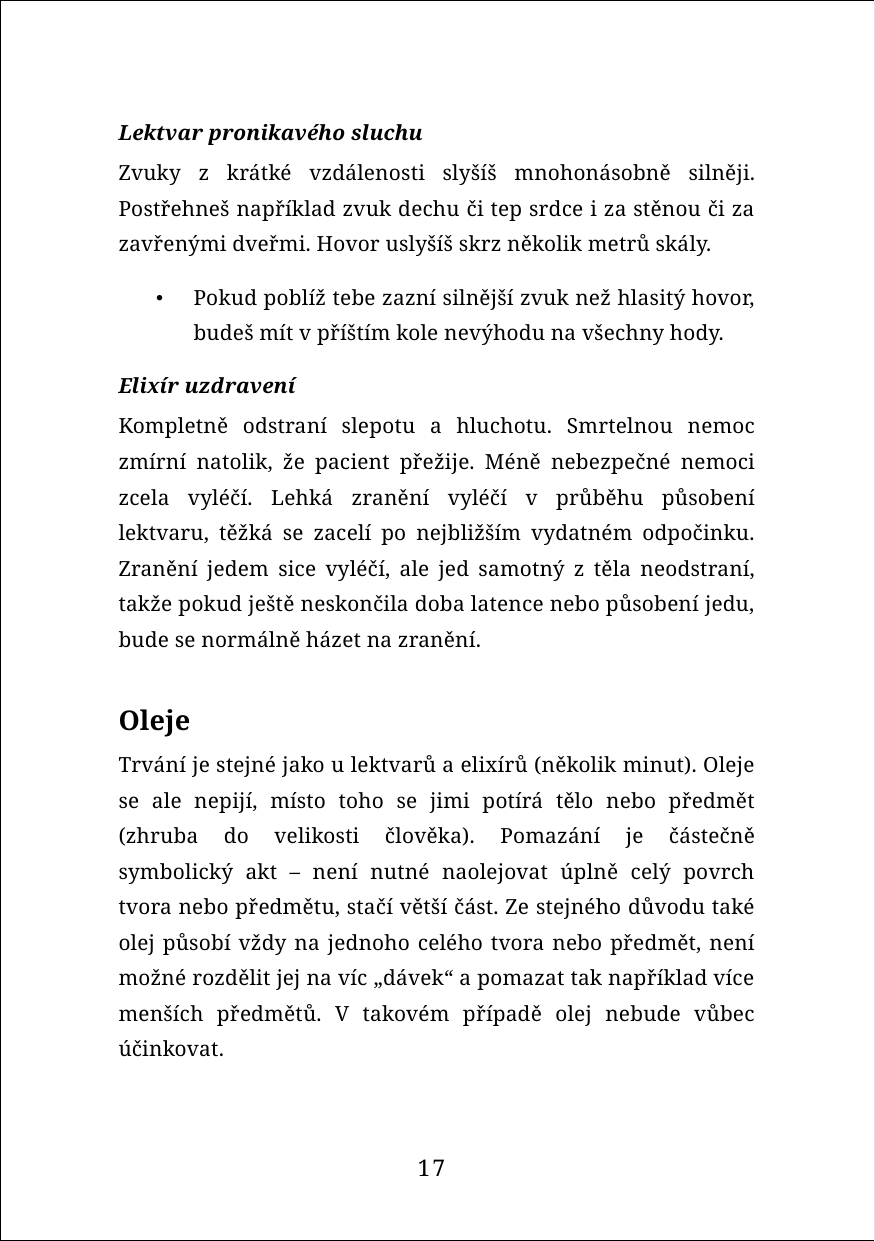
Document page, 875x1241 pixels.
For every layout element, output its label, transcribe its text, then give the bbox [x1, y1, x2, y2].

subtitle Lektvar pronikavého sluchu [118, 118, 756, 147]
list Pokud poblíž tebe zazní silnější zvuk než hlasitý hovor, budeš mít v příštím kole nevýhodu na všechny hody. [156, 283, 756, 347]
text Kompletně odstraní slepotu a hluchotu. Smrtelnou nemoc zmírní natolik, že pacient přežije. Méně nebezpečné nemoci zcela vyléčí. Lehká zranění vyléčí v průběhu působení lektvaru, těžká se zacelí po nejbližším vydatném odpočinku. Zranění jedem sice vyléčí, ale jed samotný z těla neodstraní, takže pokud ještě neskončila doba latence nebo působení jedu, bude se normálně házet na zranění. [118, 412, 756, 653]
text Trvání je stejné jako u lektvarů a elixírů (několik minut). Oleje se ale nepijí, místo toho se jimi potírá tělo nebo předmět (zhruba do velikosti člověka). Pomazání je částečně symbolický akt – není nutné naolejovat úplně celý povrch tvora nebo předmětu, stačí větší část. Ze stejného důvodu také olej působí vždy na jednoho celého tvora nebo předmět, není možné rozdělit jej na víc „dávek“ a pomazat tak například více menších předmětů. V takovém případě olej nebude vůbec účinkovat. [118, 750, 756, 1063]
subtitle Oleje [118, 702, 756, 738]
subtitle Elixír uzdravení [118, 371, 756, 400]
text Zvuky z krátké vzdálenosti slyšíš mnohonásobně silněji. Postřehneš například zvuk dechu či tep srdce i za stěnou či za zavřenými dveřmi. Hovor uslyšíš skrz několik metrů skály. [118, 158, 756, 258]
